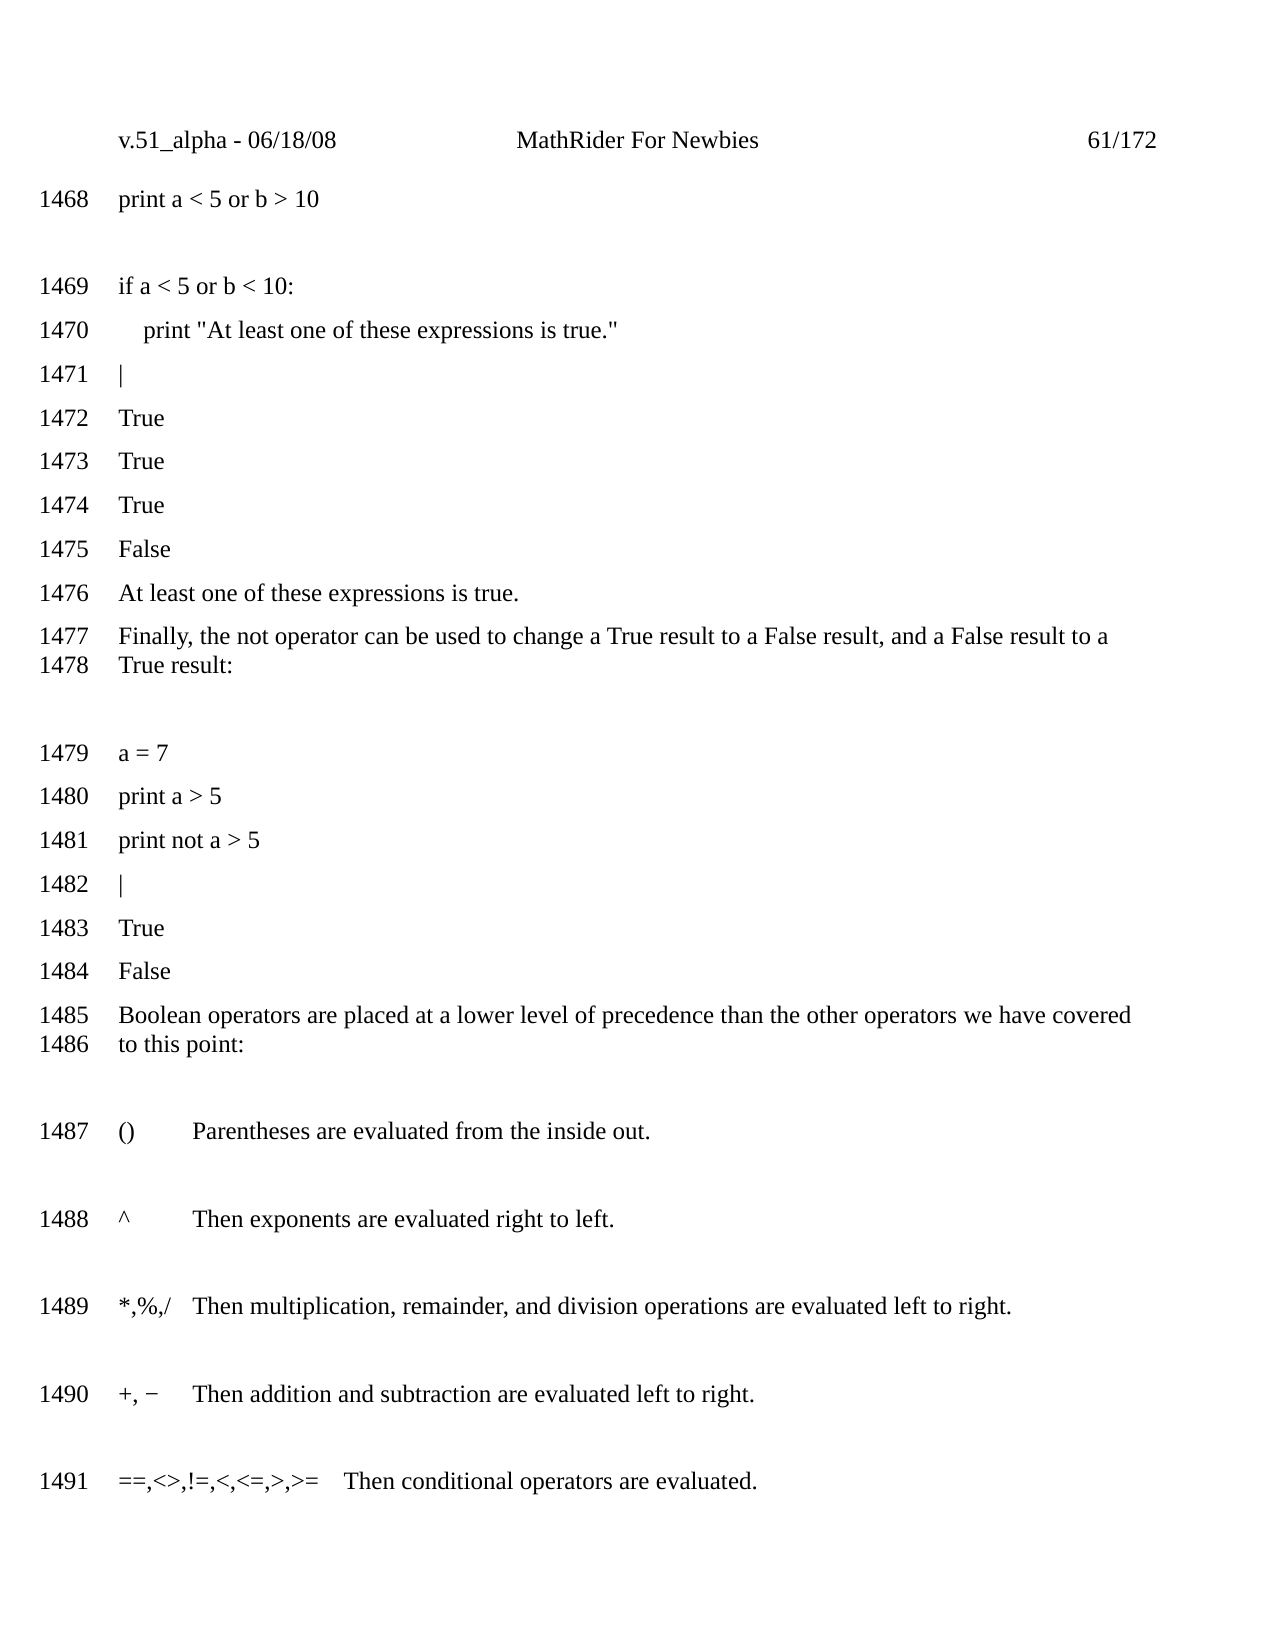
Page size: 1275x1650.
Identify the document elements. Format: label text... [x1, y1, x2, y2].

text *,%,/ Then multiplication, remainder, and division operations are evaluated left to right. [118, 1291, 1157, 1320]
text print "At least one of these expressions is true." [118, 315, 1157, 344]
text print a > 5 [118, 781, 1157, 810]
text True [118, 490, 1157, 519]
text ==,<>,!=,<,<=,>,>= Then conditional operators are evaluated. [118, 1466, 1157, 1495]
text | [118, 869, 1157, 898]
text False [118, 534, 1157, 563]
text | [118, 359, 1157, 388]
text print not a > 5 [118, 825, 1157, 854]
text True [118, 446, 1157, 475]
text a = 7 [118, 738, 1157, 766]
text True [118, 913, 1157, 941]
text print a < 5 or b > 10 [118, 184, 1157, 213]
text True [118, 403, 1157, 431]
text () Parentheses are evaluated from the inside out. [118, 1116, 1157, 1145]
text ^ Then exponents are evaluated right to left. [118, 1204, 1157, 1233]
text +, − Then addition and subtraction are evaluated left to right. [118, 1379, 1157, 1408]
text At least one of these expressions is true. [118, 578, 1157, 606]
text Boolean operators are placed at a lower level of precedence than the other operators we have covered to this point: [118, 1000, 1157, 1058]
text False [118, 956, 1157, 985]
text if a < 5 or b < 10: [118, 271, 1157, 300]
text Finally, the not operator can be used to change a True result to a False result, and a False result to a True result: [118, 621, 1157, 679]
